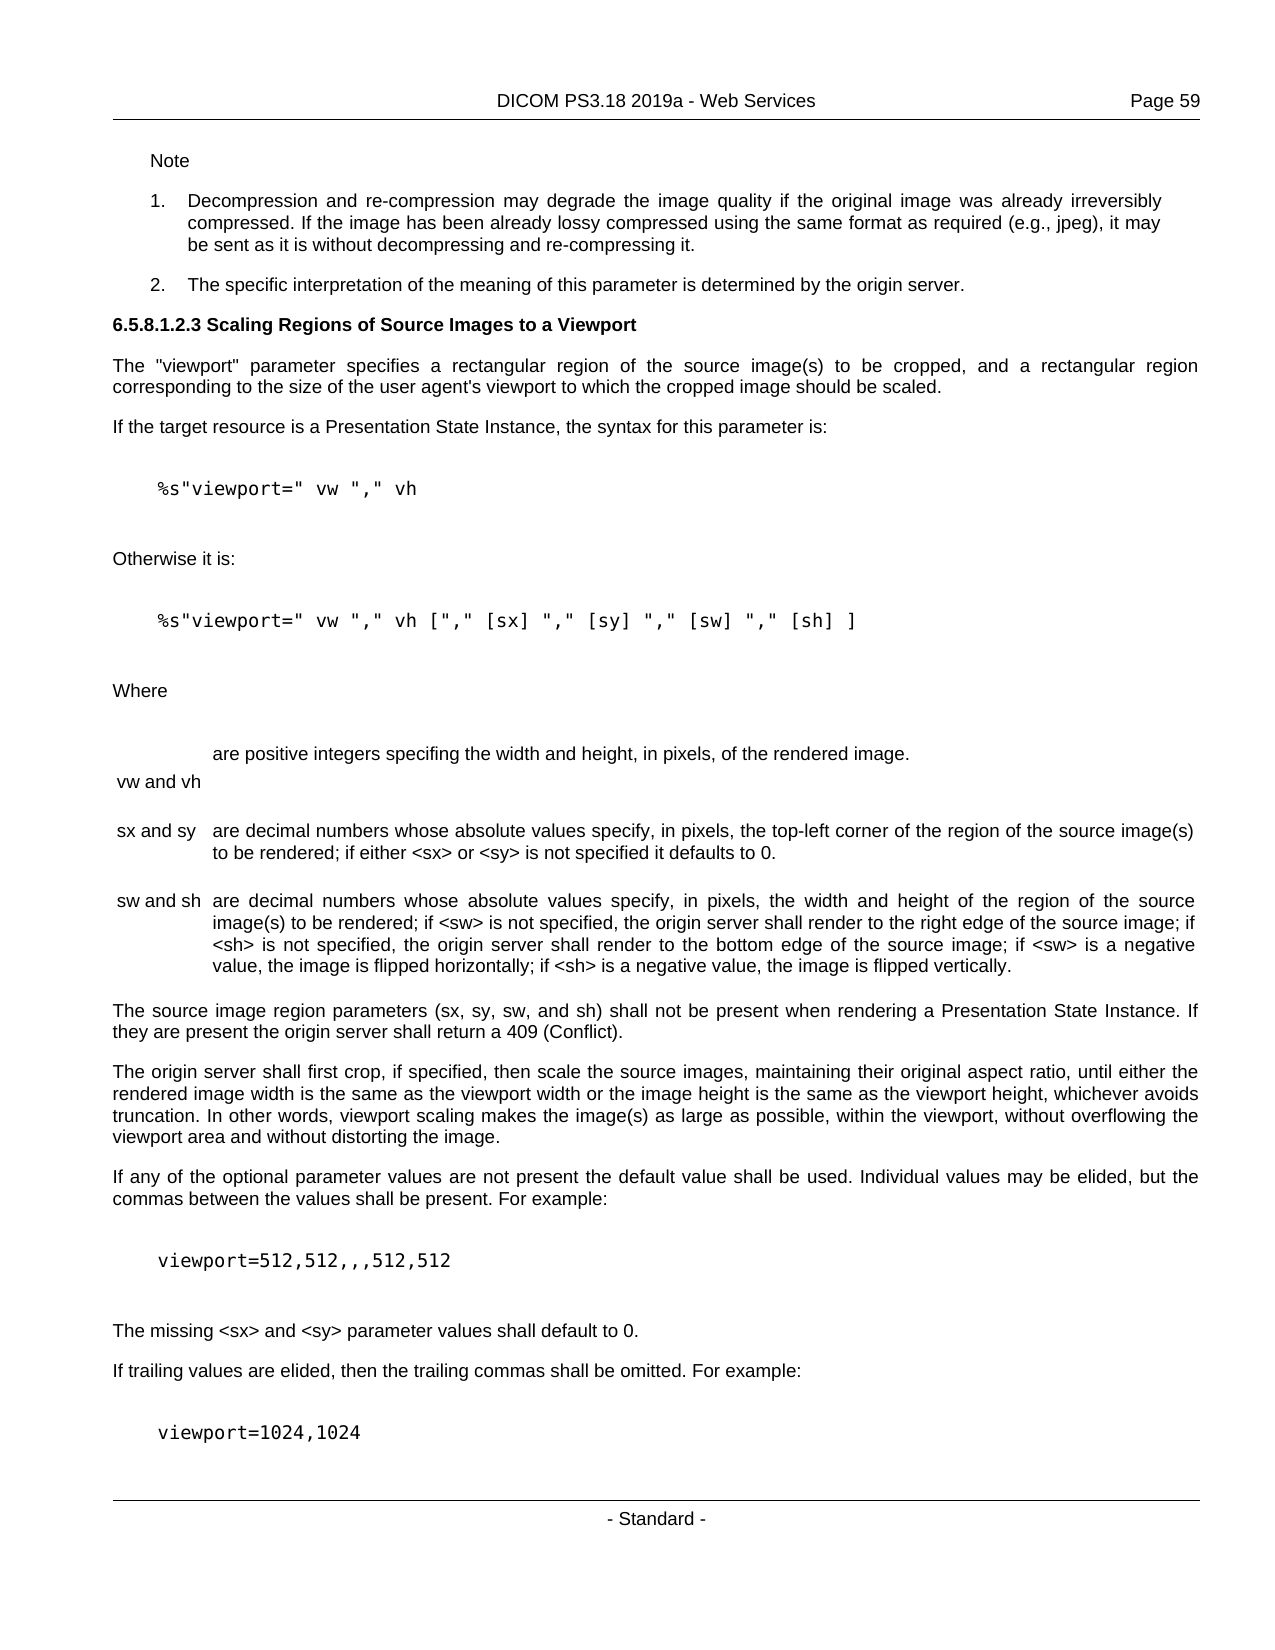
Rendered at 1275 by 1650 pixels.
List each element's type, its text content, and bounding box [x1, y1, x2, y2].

table_cell are decimal numbers whose absolute values specify, in pixels, the top-left corner of the region of the source image(s) to be rendered; if either <sx> or <sy> is not specified it defaults to 0. [208, 797, 1200, 867]
text viewport=512,512,,,512,512 [112, 1228, 1200, 1301]
text The missing <sx> and <sy> parameter values shall default to 0. [112, 1319, 1200, 1341]
text Where [112, 679, 1200, 701]
table_cell are decimal numbers whose absolute values specify, in pixels, the width and height of the region of the source image(s) to be rendered; if <sw> is not specified, the origin server shall render to the right edge of the source image; if <sh> is not specified, the origin server shall render to the bottom edge of the source image; if <sw> is a negative value, the image is flipped horizontally; if <sh> is a negative value, the image is flipped vertically. [208, 867, 1200, 981]
table_header vw and vh [113, 720, 208, 797]
text %s"viewport=" vw "," vh ["," [sx] "," [sy] "," [sw] "," [sh] ] [112, 588, 1200, 661]
text %s"viewport=" vw "," vh [112, 457, 1200, 529]
text If any of the optional parameter values are not present the default value shall be used. Individual values may be elided, but the commas between the values shall be present. For example: [112, 1166, 1200, 1209]
text The source image region parameters (sx, sy, sw, and sh) shall not be present when rendering a Presentation State Instance. If they are present the origin server shall return a 409 (Conflict). [112, 999, 1200, 1042]
text The origin server shall first crop, if specified, then scale the source images, maintaining their original aspect ratio, until either the rendered image width is the same as the viewport width or the image height is the same as the viewport height, whichever avoids truncation. In other words, viewport scaling makes the image(s) as large as possible, within the viewport, without overflowing the viewport area and without distorting the image. [112, 1061, 1200, 1147]
text Otherwise it is: [112, 548, 1200, 569]
list The specific interpretation of the meaning of this parameter is determined by the origin server. [150, 274, 1162, 295]
table_cell sw and sh [113, 867, 208, 981]
text If trailing values are elided, then the trailing commas shall be omitted. For example: [112, 1360, 1200, 1381]
text viewport=1024,1024 [112, 1400, 1200, 1472]
table_header are positive integers specifing the width and height, in pixels, of the rendered image. [208, 720, 1200, 797]
text The "viewport" parameter specifies a rectangular region of the source image(s) to be cropped, and a rectangular region corresponding to the size of the user agent's viewport to which the cropped image should be scaled. [112, 354, 1200, 397]
text 6.5.8.1.2.3 Scaling Regions of Source Images to a Viewport [112, 314, 1200, 336]
table_cell sx and sy [113, 797, 208, 867]
list Decompression and re-compression may degrade the image quality if the original image was already irreversibly compressed. If the image has been already lossy compressed using the same format as required (e.g., jpeg), it may be sent as it is without decompressing and re-compressing it. [150, 190, 1162, 255]
text Note [150, 150, 1162, 172]
text If the target resource is a Presentation State Instance, the syntax for this parameter is: [112, 416, 1200, 438]
